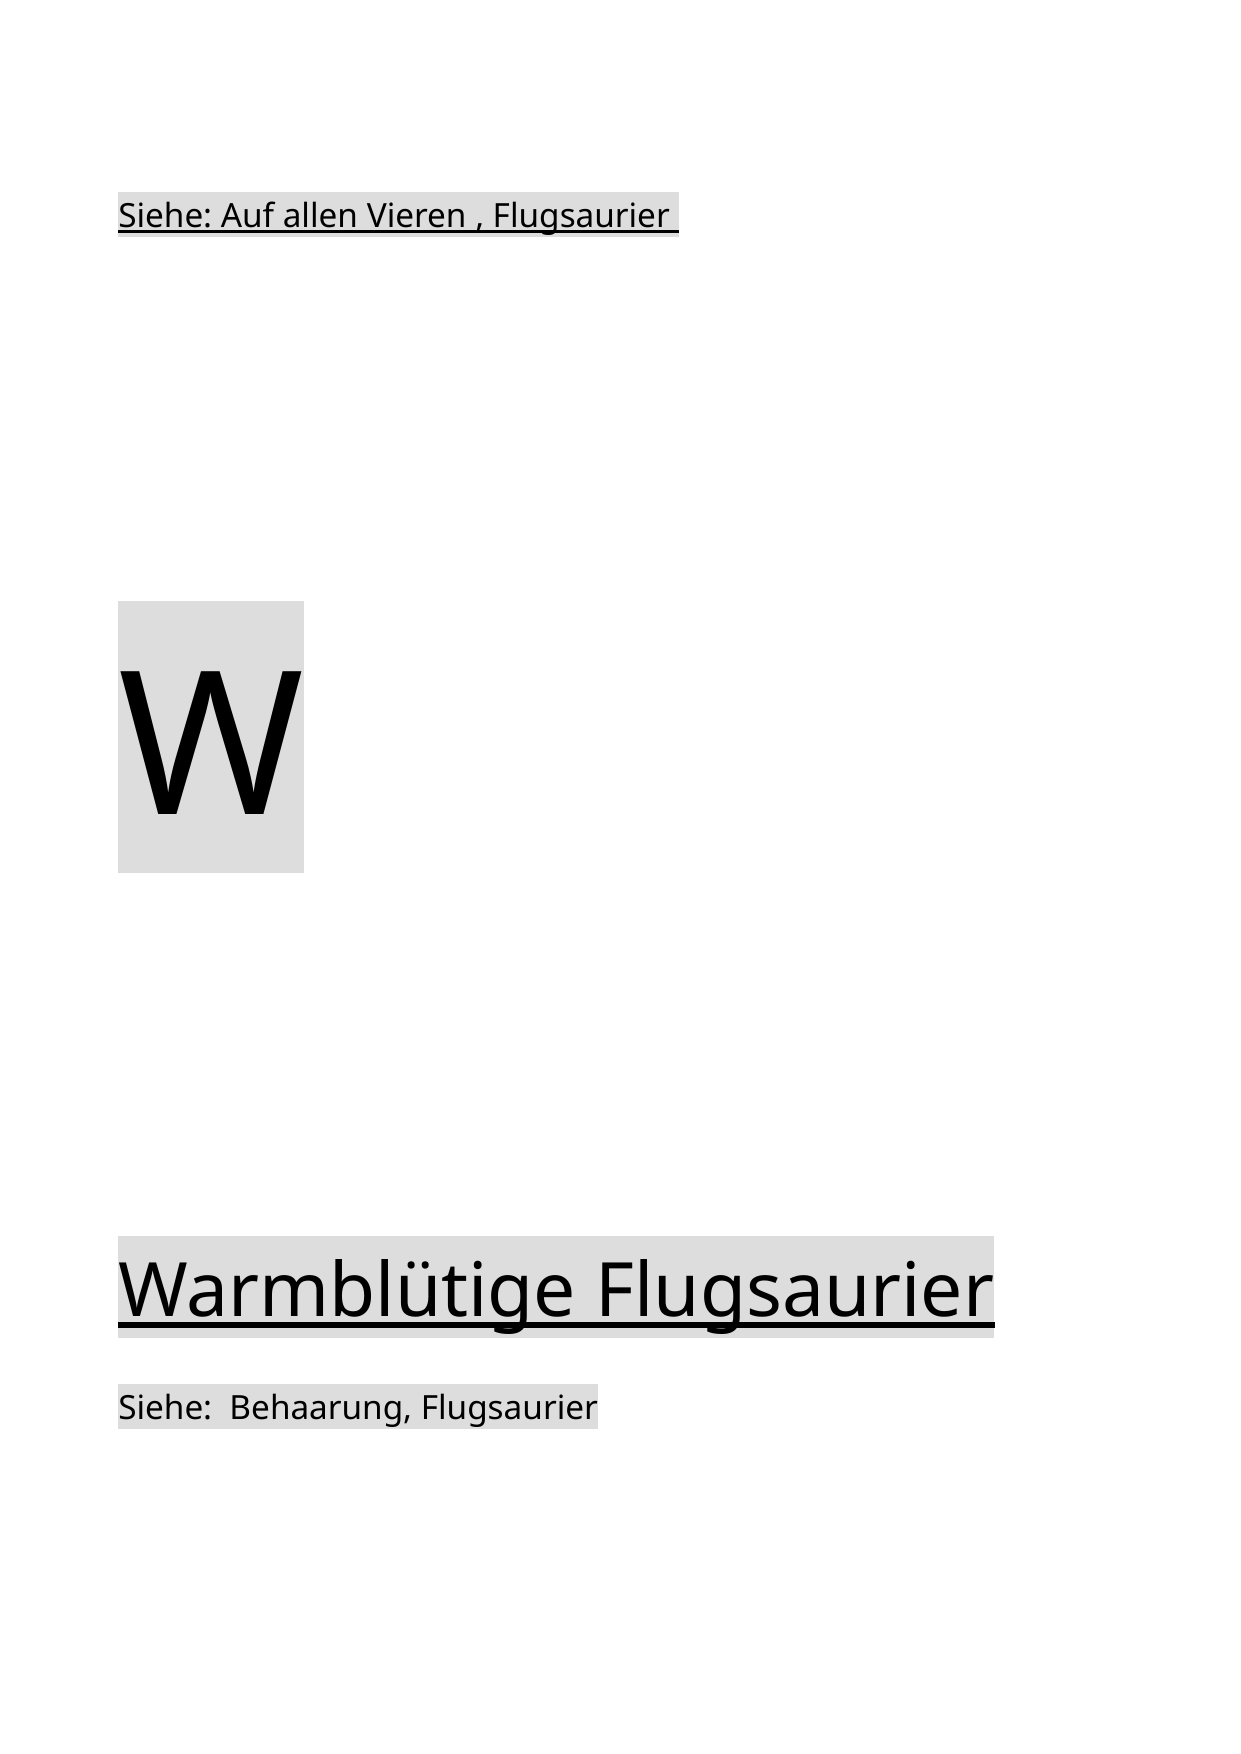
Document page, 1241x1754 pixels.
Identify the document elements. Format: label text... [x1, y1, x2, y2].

text Siehe: Auf allen Vieren , Flugsaurier [118, 192, 1122, 237]
text W [118, 601, 1122, 873]
text Siehe: Behaarung, Flugsaurier [118, 1384, 1122, 1429]
text Warmblütige Flugsaurier [118, 1236, 1122, 1338]
